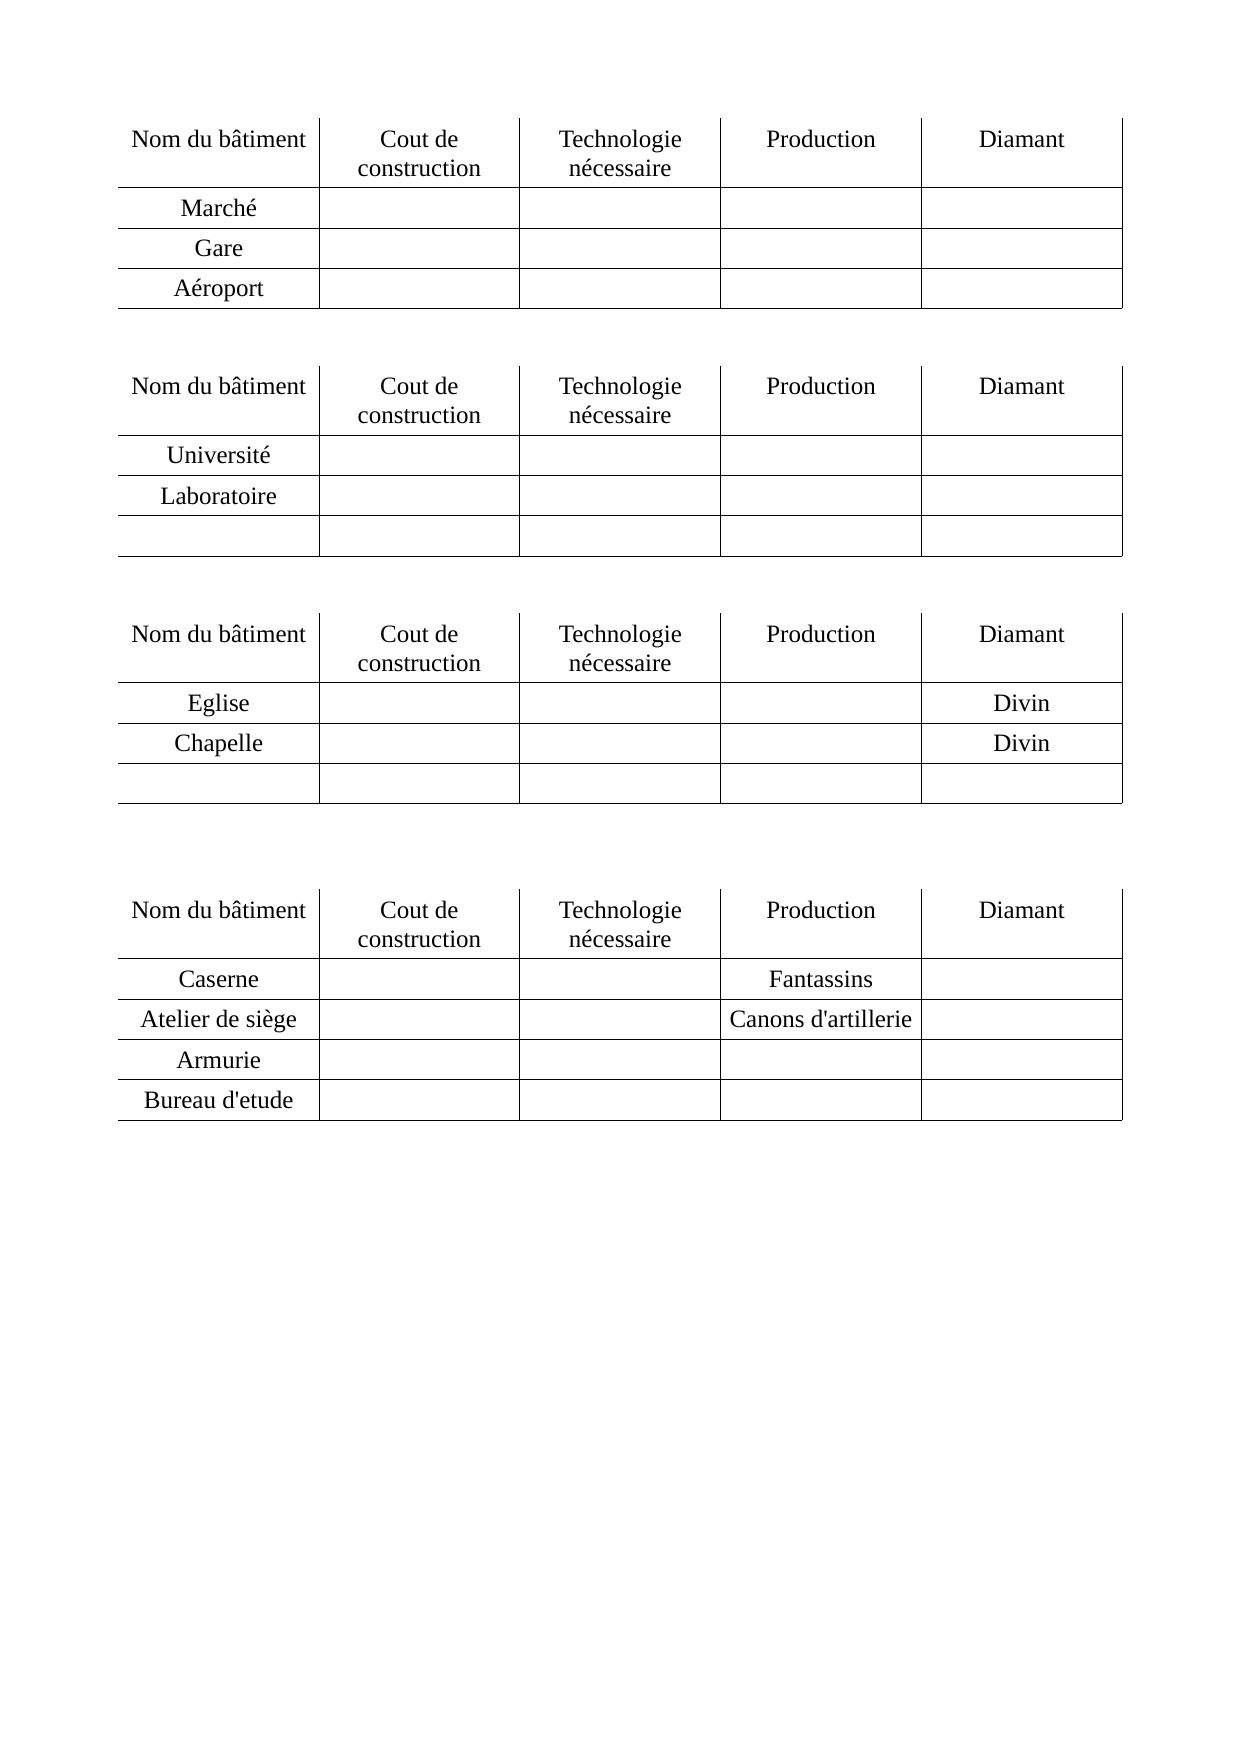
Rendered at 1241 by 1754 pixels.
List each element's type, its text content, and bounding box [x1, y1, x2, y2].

table_cell [520, 1080, 720, 1119]
table_header Production [721, 118, 921, 187]
table_cell [721, 436, 921, 475]
table_header Nom du bâtiment [118, 613, 319, 682]
table_header Technologie nécessaire [520, 613, 720, 682]
table_cell [721, 764, 921, 803]
table_cell [320, 1040, 519, 1079]
table_cell [721, 1080, 921, 1119]
table_cell [520, 764, 720, 803]
table_cell [520, 269, 720, 308]
table_cell [922, 476, 1122, 515]
table_cell [520, 683, 720, 722]
table_header Production [721, 366, 921, 434]
table_cell [320, 683, 519, 722]
table_cell [320, 476, 519, 515]
table_cell [721, 188, 921, 227]
table_header Cout de construction [320, 366, 519, 434]
table_cell [320, 1000, 519, 1039]
table_header Diamant [922, 118, 1122, 187]
table_header Diamant [922, 889, 1122, 958]
table_cell [922, 188, 1122, 227]
table_cell [721, 269, 921, 308]
table_cell [922, 959, 1122, 999]
table_cell [520, 516, 720, 556]
table_cell Atelier de siège [118, 1000, 319, 1039]
table_cell [721, 229, 921, 268]
table_cell [520, 188, 720, 227]
table_header Production [721, 889, 921, 958]
table_cell [520, 959, 720, 999]
table_cell Eglise [118, 683, 319, 722]
table_header Diamant [922, 613, 1122, 682]
table_header Nom du bâtiment [118, 118, 319, 187]
table_cell Canons d'artillerie [721, 1000, 921, 1039]
table_cell [520, 1040, 720, 1079]
table_cell Armurie [118, 1040, 319, 1079]
table_header Technologie nécessaire [520, 889, 720, 958]
table_cell [520, 436, 720, 475]
table_cell [320, 1080, 519, 1119]
table_cell [320, 229, 519, 268]
table_header Diamant [922, 366, 1122, 434]
table_cell [922, 229, 1122, 268]
table_header Cout de construction [320, 613, 519, 682]
table_cell [922, 1000, 1122, 1039]
table_cell Marché [118, 188, 319, 227]
table_cell Caserne [118, 959, 319, 999]
table_cell [320, 516, 519, 556]
table_header Nom du bâtiment [118, 889, 319, 958]
table_cell Divin [922, 683, 1122, 722]
table_cell [922, 436, 1122, 475]
table_cell [320, 269, 519, 308]
table_cell [922, 1080, 1122, 1119]
table_cell [721, 476, 921, 515]
table_cell [320, 764, 519, 803]
table_cell [922, 1040, 1122, 1079]
table_cell [320, 436, 519, 475]
table_cell Bureau d'etude [118, 1080, 319, 1119]
table_cell Divin [922, 724, 1122, 763]
table_cell Gare [118, 229, 319, 268]
table_cell [520, 1000, 720, 1039]
table_cell [922, 516, 1122, 556]
table_header Nom du bâtiment [118, 366, 319, 434]
table_cell [721, 724, 921, 763]
table_cell [721, 516, 921, 556]
table_cell [118, 516, 319, 556]
table_cell Université [118, 436, 319, 475]
table_cell [922, 269, 1122, 308]
table_header Cout de construction [320, 118, 519, 187]
table_header Technologie nécessaire [520, 118, 720, 187]
table_cell [922, 764, 1122, 803]
table_cell [520, 229, 720, 268]
table_cell [520, 476, 720, 515]
table_cell [721, 683, 921, 722]
table_cell [721, 1040, 921, 1079]
table_cell [320, 959, 519, 999]
table_cell Laboratoire [118, 476, 319, 515]
table_cell Aéroport [118, 269, 319, 308]
table_cell [520, 724, 720, 763]
table_cell [320, 188, 519, 227]
table_header Technologie nécessaire [520, 366, 720, 434]
table_header Production [721, 613, 921, 682]
table_cell Chapelle [118, 724, 319, 763]
table_cell Fantassins [721, 959, 921, 999]
table_header Cout de construction [320, 889, 519, 958]
table_cell [118, 764, 319, 803]
table_cell [320, 724, 519, 763]
